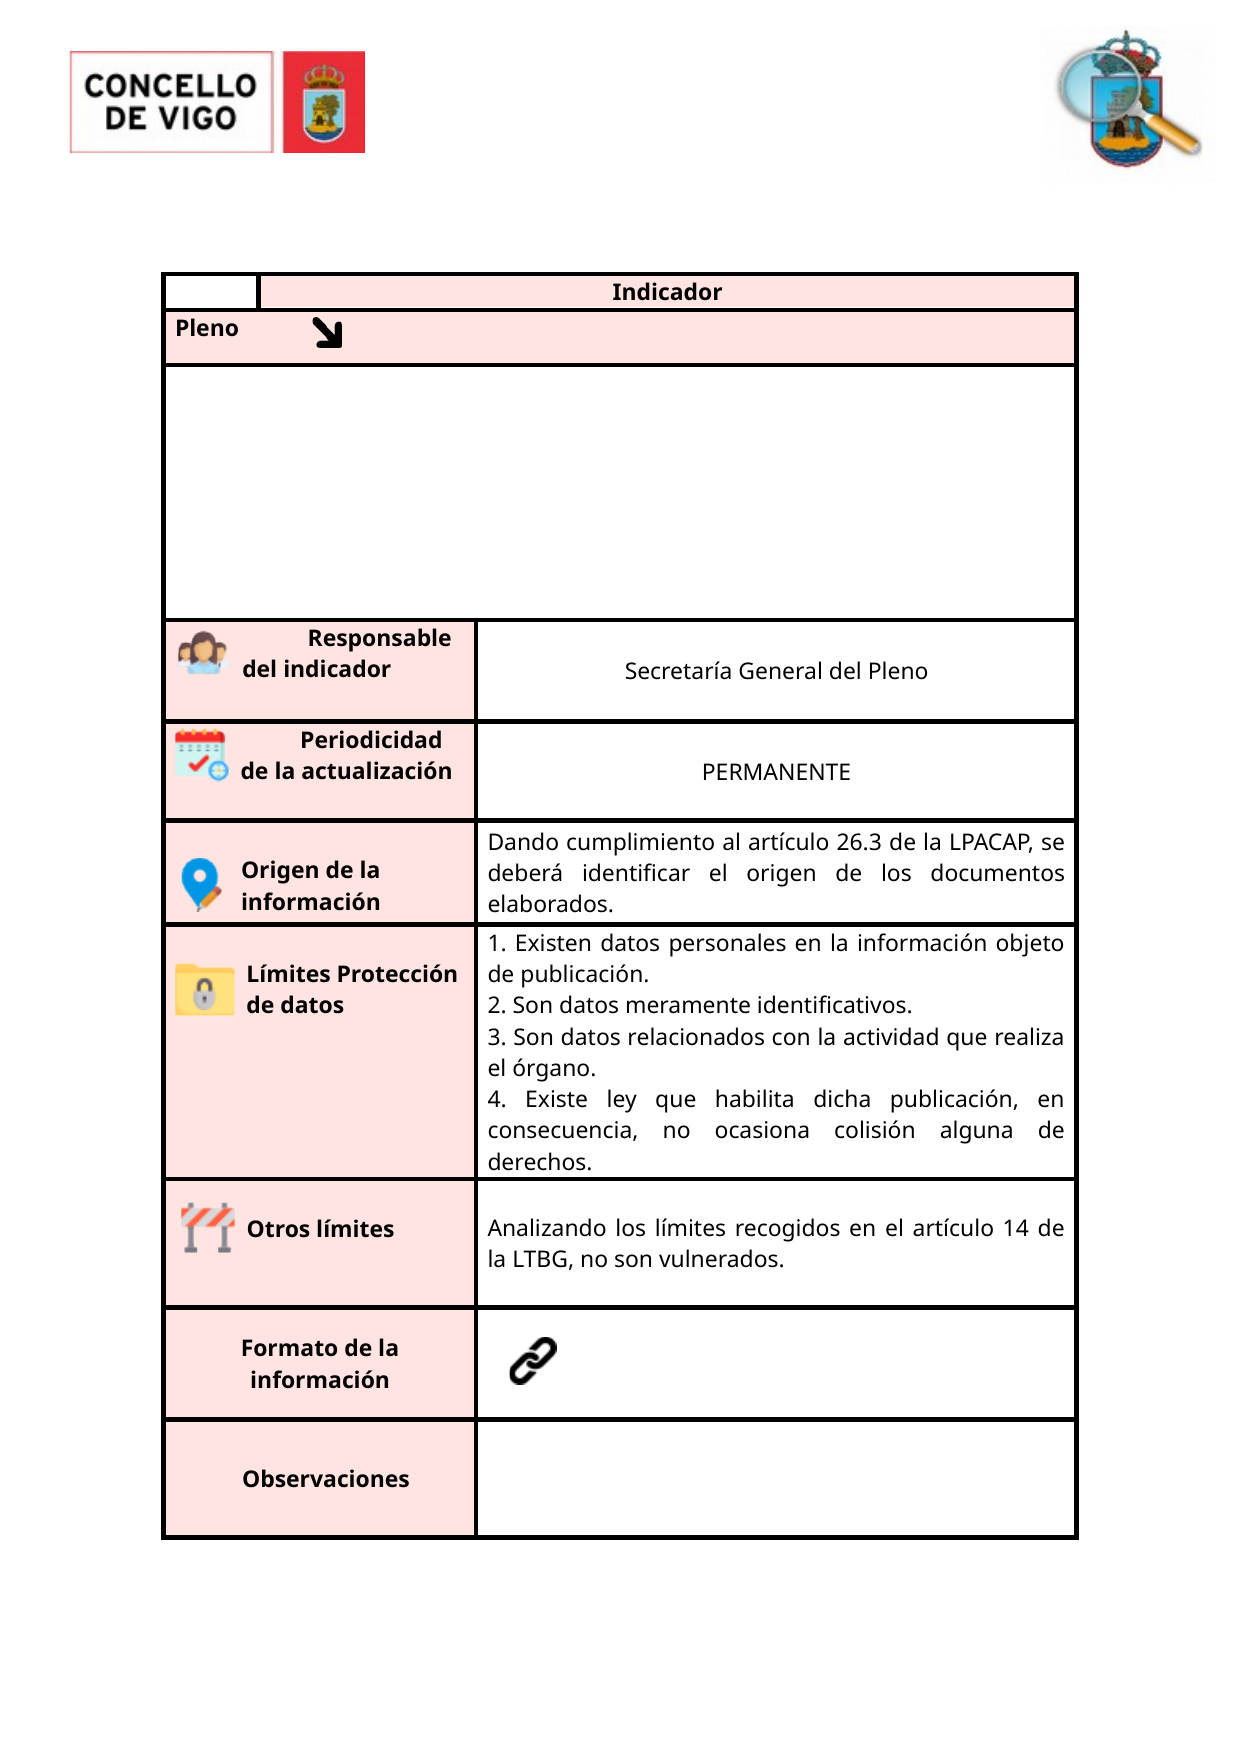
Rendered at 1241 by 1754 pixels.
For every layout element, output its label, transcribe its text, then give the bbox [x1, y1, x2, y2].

picture [1040, 26, 1218, 186]
table_cell [478, 1422, 1074, 1535]
table_cell Periodicidad de la actualización [166, 724, 474, 818]
table_cell Pleno [166, 312, 1074, 363]
table_cell [166, 367, 1074, 617]
table_header [166, 276, 256, 307]
picture [193, 870, 207, 882]
table_cell Responsable del indicador [166, 622, 474, 719]
table_cell Secretaría General del Pleno [478, 622, 1074, 719]
table_cell Dando cumplimiento al artículo 26.3 de la LPACAP, se deberá identificar el origen de los documentos elaborados. [478, 823, 1074, 922]
picture [509, 1337, 557, 1385]
table_cell [478, 1310, 1074, 1417]
table_cell Observaciones [166, 1422, 474, 1535]
table_cell Origen de la información [166, 823, 474, 922]
picture [175, 728, 229, 782]
table_cell Formato de la información [166, 1310, 474, 1417]
picture [312, 317, 342, 348]
picture [175, 858, 229, 912]
table_cell 1. Existen datos personales en la información objeto de publicación. 2. Son datos meramente identificativos. 3. Son datos relacionados con la actividad que realiza el órgano. 4. Existe ley que habilita dicha publicación, en consecuencia, no ocasiona colisión alguna de derechos. [478, 927, 1074, 1177]
table_header Indicador [261, 276, 1074, 307]
table_cell PERMANENTE [478, 724, 1074, 818]
picture [181, 1201, 235, 1255]
table_cell Otros límites [166, 1181, 474, 1305]
picture [175, 960, 235, 1020]
table_cell Analizando los límites recogidos en el artículo 14 de la LTBG, no son vulnerados. [478, 1181, 1074, 1305]
picture [69, 51, 365, 153]
table_cell Límites Protección de datos [166, 927, 474, 1177]
picture [177, 626, 231, 680]
